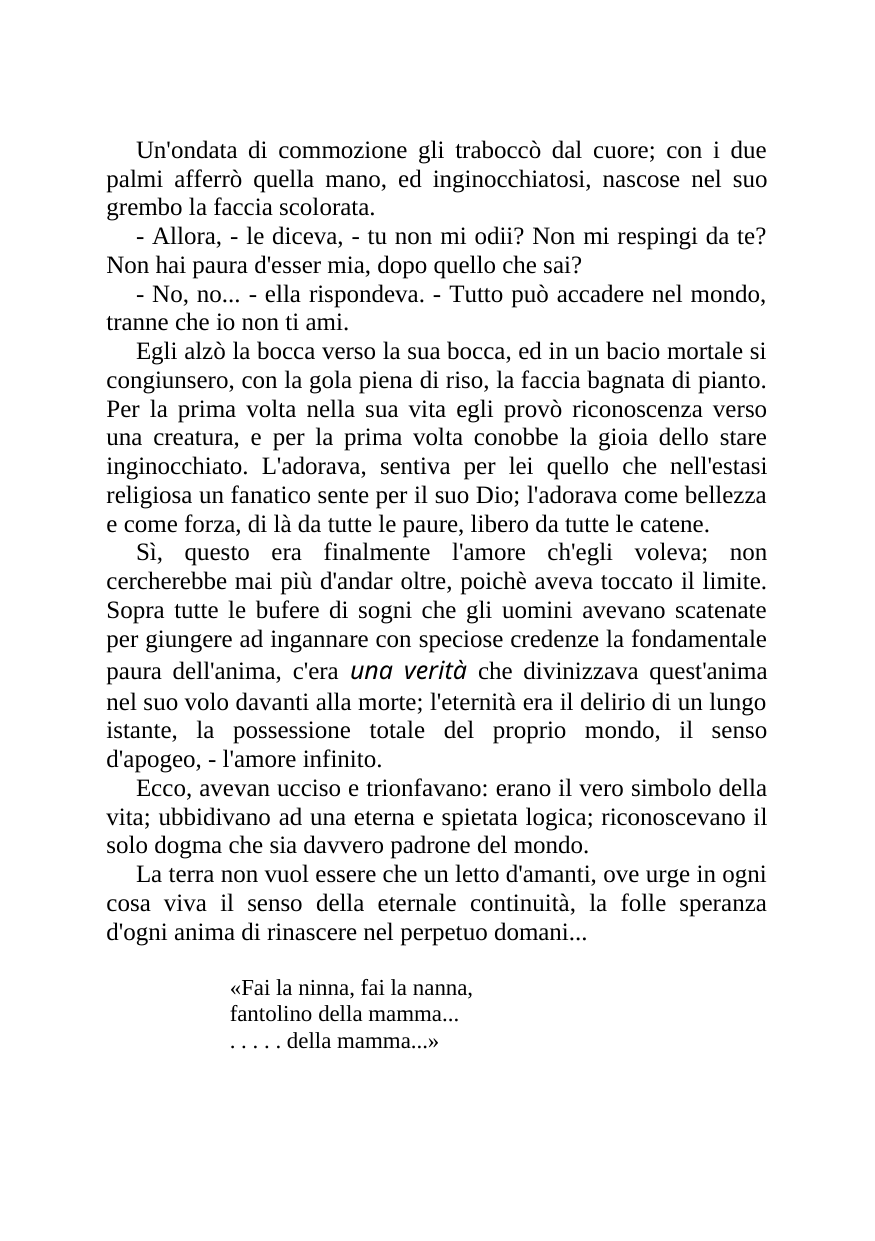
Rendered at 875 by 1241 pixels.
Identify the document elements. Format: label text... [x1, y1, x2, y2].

text . . . . . della mamma...» [200, 1027, 768, 1053]
text Ecco, avevan ucciso e trionfavano: erano il vero simbolo della vita; ubbidivano ad una eterna e spietata logica; riconoscevano il solo dogma che sia davvero padrone del mondo. [106, 773, 768, 859]
text «Fai la ninna, fai la nanna, [200, 974, 768, 1000]
text Egli alzò la bocca verso la sua bocca, ed in un bacio mortale si congiunsero, con la gola piena di riso, la faccia bagnata di pianto. Per la prima volta nella sua vita egli provò riconoscenza verso una creatura, e per la prima volta conobbe la gioia dello stare inginocchiato. L'adorava, sentiva per lei quello che nell'estasi religiosa un fanatico sente per il suo Dio; l'adorava come bellezza e come forza, di là da tutte le paure, libero da tutte le catene. [106, 336, 768, 537]
text - Allora, - le diceva, - tu non mi odii? Non mi respingi da te? Non hai paura d'esser mia, dopo quello che sai? [106, 221, 768, 279]
text Un'ondata di commozione gli traboccò dal cuore; con i due palmi afferrò quella mano, ed inginocchiatosi, nascose nel suo grembo la faccia scolorata. [106, 135, 768, 221]
text Sì, questo era finalmente l'amore ch'egli voleva; non cercherebbe mai più d'andar oltre, poichè aveva toccato il limite. Sopra tutte le bufere di sogni che gli uomini avevano scatenate per giungere ad ingannare con speciose credenze la fondamentale paura dell'anima, c'era una verità che divinizzava quest'anima nel suo volo davanti alla morte; l'eternità era il delirio di un lungo istante, la possessione totale del proprio mondo, il senso d'apogeo, - l'amore infinito. [106, 537, 768, 773]
text La terra non vuol essere che un letto d'amanti, ove urge in ogni cosa viva il senso della eternale continuità, la folle speranza d'ogni anima di rinascere nel perpetuo domani... [106, 859, 768, 945]
text - No, no... - ella rispondeva. - Tutto può accadere nel mondo, tranne che io non ti ami. [106, 279, 768, 336]
text fantolino della mamma... [200, 1000, 768, 1027]
